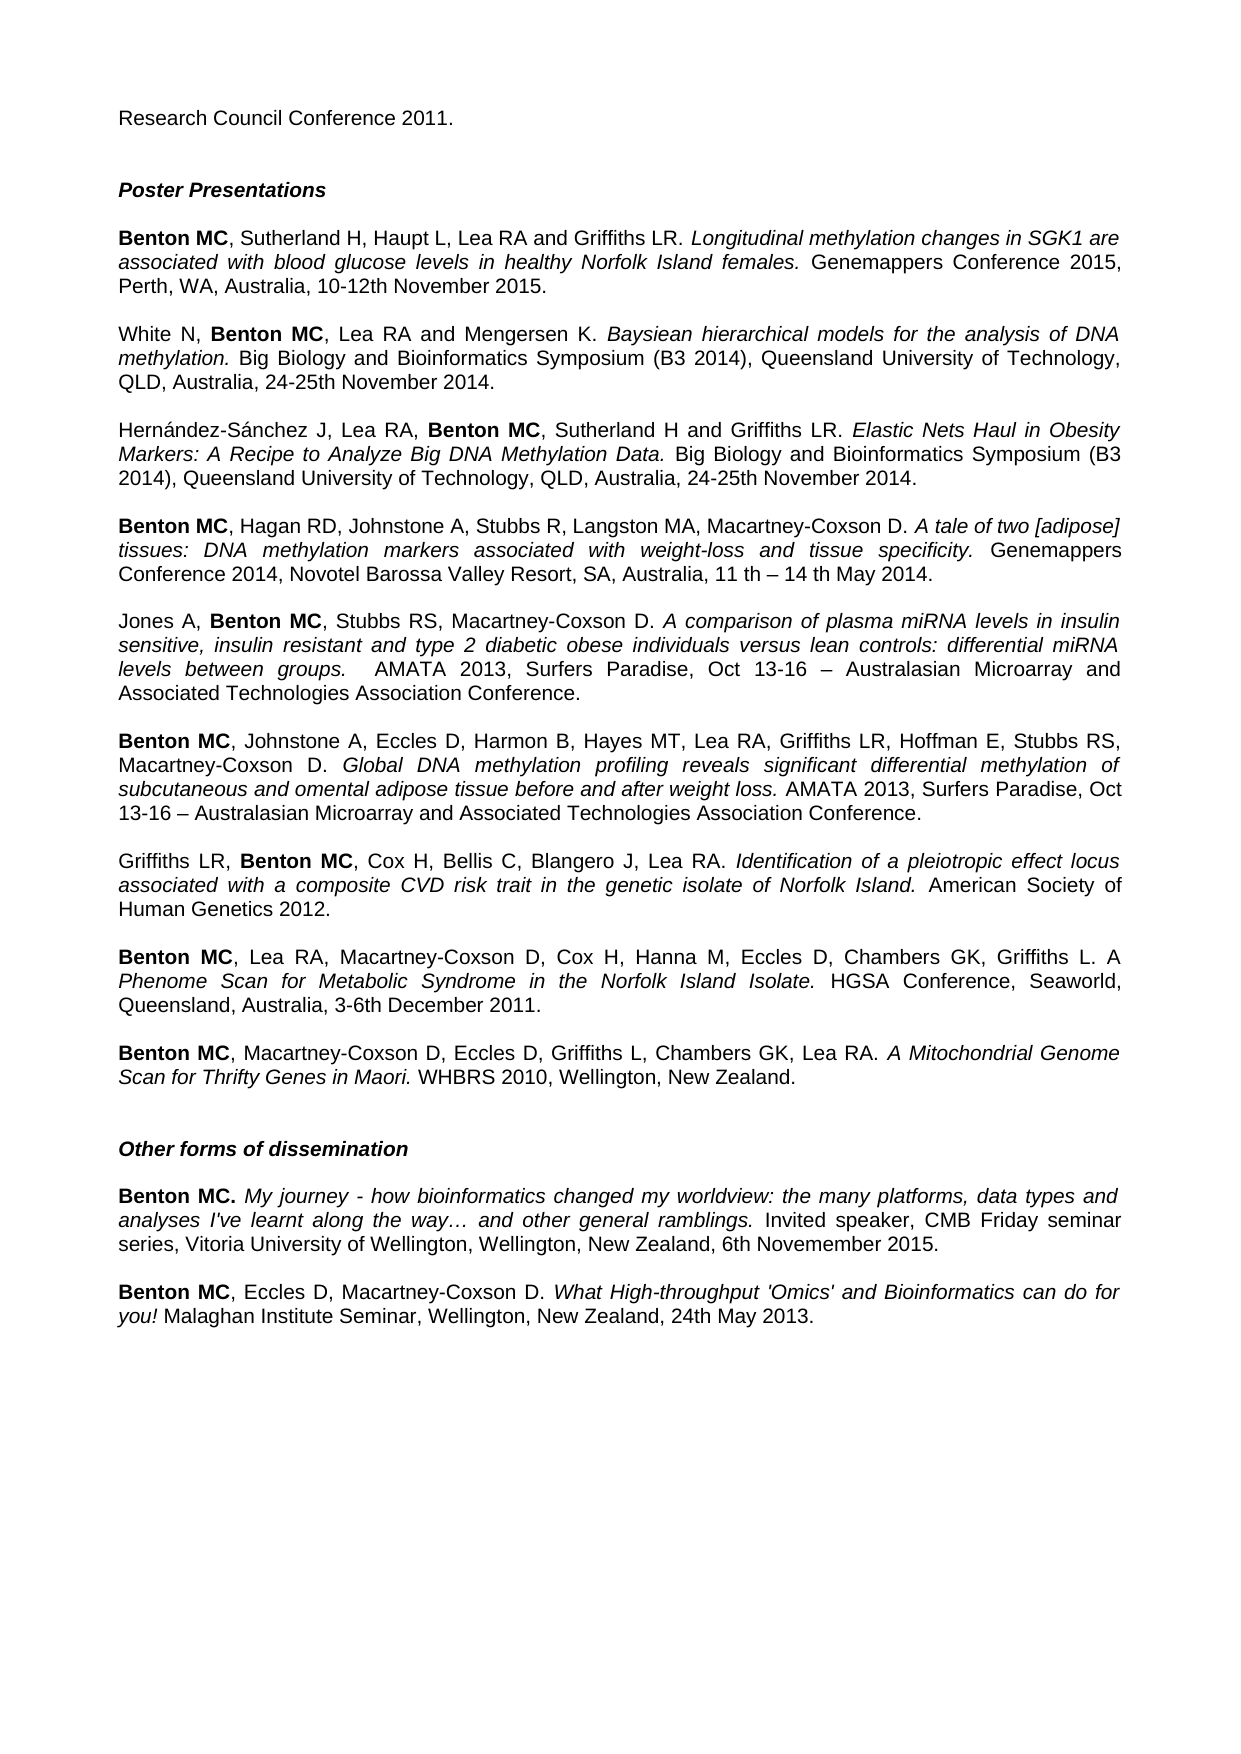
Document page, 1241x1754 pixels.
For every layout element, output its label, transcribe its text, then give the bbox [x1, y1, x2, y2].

text Benton MC, Eccles D, Macartney-Coxson D. What High-throughput 'Omics' and Bioinformatics can do for you! Malaghan Institute Seminar, Wellington, New Zealand, 24th May 2013. [118, 1280, 1122, 1328]
text Hernández-Sánchez J, Lea RA, Benton MC, Sutherland H and Griffiths LR. Elastic Nets Haul in Obesity Markers: A Recipe to Analyze Big DNA Methylation Data. Big Biology and Bioinformatics Symposium (B3 2014), Queensland University of Technology, QLD, Australia, 24-25th November 2014. [118, 418, 1122, 489]
text Benton MC, Sutherland H, Haupt L, Lea RA and Griffiths LR. Longitudinal methylation changes in SGK1 are associated with blood glucose levels in healthy Norfolk Island females. Genemappers Conference 2015, Perth, WA, Australia, 10-12th November 2015. [118, 226, 1122, 298]
text Benton MC, Johnstone A, Eccles D, Harmon B, Hayes MT, Lea RA, Griffiths LR, Hoffman E, Stubbs RS, Macartney-Coxson D. Global DNA methylation profiling reveals significant differential methylation of subcutaneous and omental adipose tissue before and after weight loss. AMATA 2013, Surfers Paradise, Oct 13-16 – Australasian Microarray and Associated Technologies Association Conference. [118, 729, 1122, 825]
text Jones A, Benton MC, Stubbs RS, Macartney-Coxson D. A comparison of plasma miRNA levels in insulin sensitive, insulin resistant and type 2 diabetic obese individuals versus lean controls: differential miRNA levels between groups. AMATA 2013, Surfers Paradise, Oct 13-16 – Australasian Microarray and Associated Technologies Association Conference. [118, 609, 1122, 705]
text Other forms of dissemination [118, 1136, 1122, 1160]
text Benton MC, Lea RA, Macartney-Coxson D, Cox H, Hanna M, Eccles D, Chambers GK, Griffiths L. A Phenome Scan for Metabolic Syndrome in the Norfolk Island Isolate. HGSA Conference, Seaworld, Queensland, Australia, 3-6th December 2011. [118, 945, 1122, 1017]
text Benton MC, Macartney-Coxson D, Eccles D, Griffiths L, Chambers GK, Lea RA. A Mitochondrial Genome Scan for Thrifty Genes in Maori. WHBRS 2010, Wellington, New Zealand. [118, 1041, 1122, 1088]
text Benton MC. My journey - how bioinformatics changed my worldview: the many platforms, data types and analyses I've learnt along the way… and other general ramblings. Invited speaker, CMB Friday seminar series, Vitoria University of Wellington, Wellington, New Zealand, 6th Novemember 2015. [118, 1184, 1122, 1256]
text Griffiths LR, Benton MC, Cox H, Bellis C, Blangero J, Lea RA. Identification of a pleiotropic effect locus associated with a composite CVD risk trait in the genetic isolate of Norfolk Island. American Society of Human Genetics 2012. [118, 849, 1122, 921]
text White N, Benton MC, Lea RA and Mengersen K. Baysiean hierarchical models for the analysis of DNA methylation. Big Biology and Bioinformatics Symposium (B3 2014), Queensland University of Technology, QLD, Australia, 24-25th November 2014. [118, 322, 1122, 394]
text Research Council Conference 2011. [118, 106, 1122, 130]
text Benton MC, Hagan RD, Johnstone A, Stubbs R, Langston MA, Macartney-Coxson D. A tale of two [adipose] tissues: DNA methylation markers associated with weight-loss and tissue specificity. Genemappers Conference 2014, Novotel Barossa Valley Resort, SA, Australia, 11 th – 14 th May 2014. [118, 513, 1122, 585]
text Poster Presentations [118, 178, 1122, 202]
